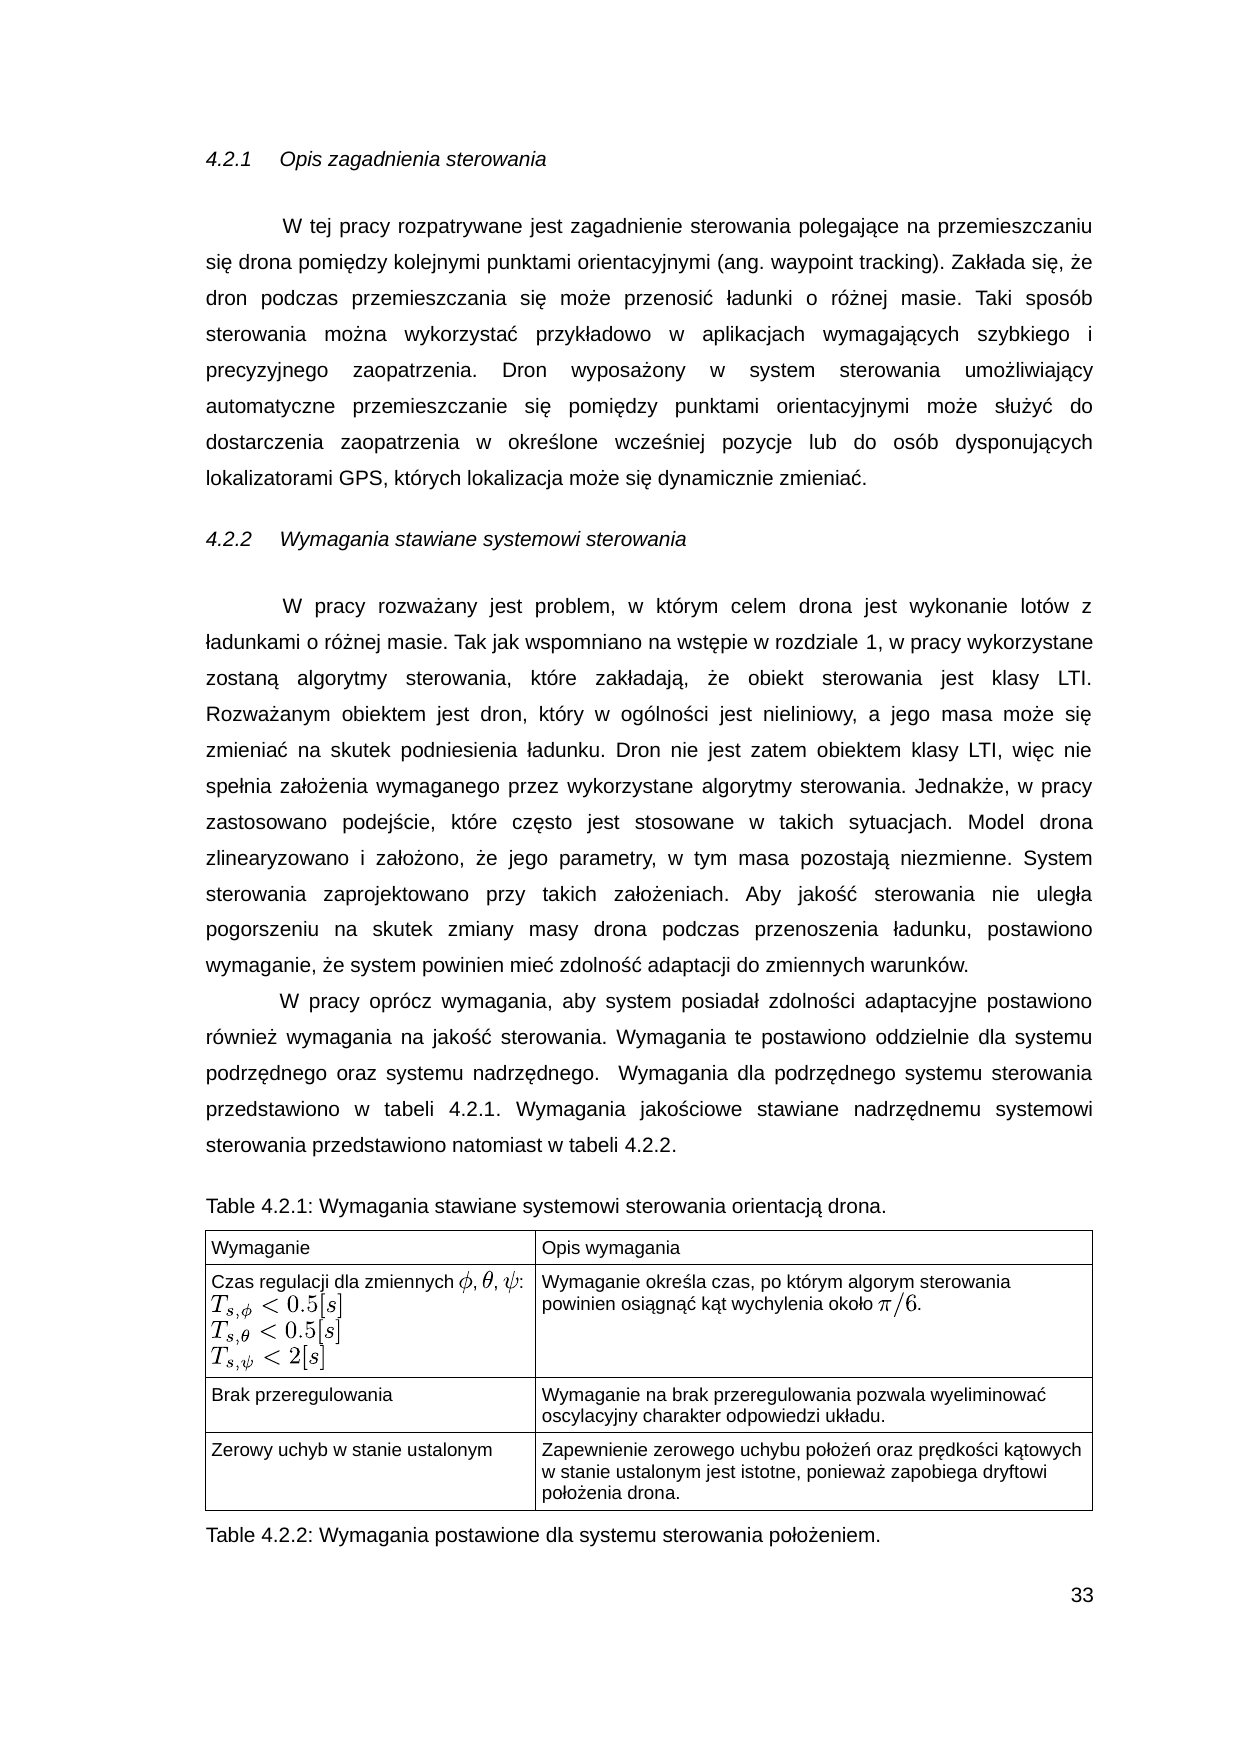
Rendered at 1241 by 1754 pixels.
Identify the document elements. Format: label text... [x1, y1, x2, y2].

text Table 4.2.1: Wymagania stawiane systemowi sterowania orientacją drona. [206, 1194, 1093, 1218]
subtitle Opis zagadnienia sterowania [206, 147, 1093, 171]
text W pracy oprócz wymagania, aby system posiadał zdolności adaptacyjne postawiono również wymagania na jakość sterowania. Wymagania te postawiono oddzielnie dla systemu podrzędnego oraz systemu nadrzędnego. Wymagania dla podrzędnego systemu sterowania przedstawiono w tabeli 4.2.1. Wymagania jakościowe stawiane nadrzędnemu systemowi sterowania przedstawiono natomiast w tabeli 4.2.2. [206, 989, 1093, 1157]
table_cell Wymaganie określa czas, po którym algorym sterowania powinien osiągnąć kąt wychylenia około . [536, 1265, 1092, 1377]
table_header Wymaganie [206, 1231, 535, 1264]
table_cell Zerowy uchyb w stanie ustalonym [206, 1433, 535, 1509]
text W pracy rozważany jest problem, w którym celem drona jest wykonanie lotów z ładunkami o różnej masie. Tak jak wspomniano na wstępie w rozdziale 1, w pracy wykorzystane zostaną algorytmy sterowania, które zakładają, że obiekt sterowania jest klasy LTI. Rozważanym obiektem jest dron, który w ogólności jest nieliniowy, a jego masa może się zmieniać na skutek podniesienia ładunku. Dron nie jest zatem obiektem klasy LTI, więc nie spełnia założenia wymaganego przez wykorzystane algorytmy sterowania. Jednakże, w pracy zastosowano podejście, które często jest stosowane w takich sytuacjach. Model drona zlinearyzowano i założono, że jego parametry, w tym masa pozostają niezmienne. System sterowania zaprojektowano przy takich założeniach. Aby jakość sterowania nie uległa pogorszeniu na skutek zmiany masy drona podczas przenoszenia ładunku, postawiono wymaganie, że system powinien mieć zdolność adaptacji do zmiennych warunków. [206, 594, 1093, 977]
text Table 4.2.2: Wymagania postawione dla systemu sterowania położeniem. [206, 1523, 1093, 1547]
table_header Opis wymagania [536, 1231, 1092, 1264]
subtitle Wymagania stawiane systemowi sterowania [206, 527, 1093, 551]
text W tej pracy rozpatrywane jest zagadnienie sterowania polegające na przemieszczaniu się drona pomiędzy kolejnymi punktami orientacyjnymi (ang. waypoint tracking). Zakłada się, że dron podczas przemieszczania się może przenosić ładunki o różnej masie. Taki sposób sterowania można wykorzystać przykładowo w aplikacjach wymagających szybkiego i precyzyjnego zaopatrzenia. Dron wyposażony w system sterowania umożliwiający automatyczne przemieszczanie się pomiędzy punktami orientacyjnymi może służyć do dostarczenia zaopatrzenia w określone wcześniej pozycje lub do osób dysponujących lokalizatorami GPS, których lokalizacja może się dynamicznie zmieniać. [206, 214, 1093, 490]
table_cell Czas regulacji dla zmiennych , , : [206, 1265, 535, 1377]
table_cell Brak przeregulowania [206, 1378, 535, 1432]
table_cell Zapewnienie zerowego uchybu położeń oraz prędkości kątowych w stanie ustalonym jest istotne, ponieważ zapobiega dryftowi położenia drona. [536, 1433, 1092, 1509]
table_cell Wymaganie na brak przeregulowania pozwala wyeliminować oscylacyjny charakter odpowiedzi układu. [536, 1378, 1092, 1432]
